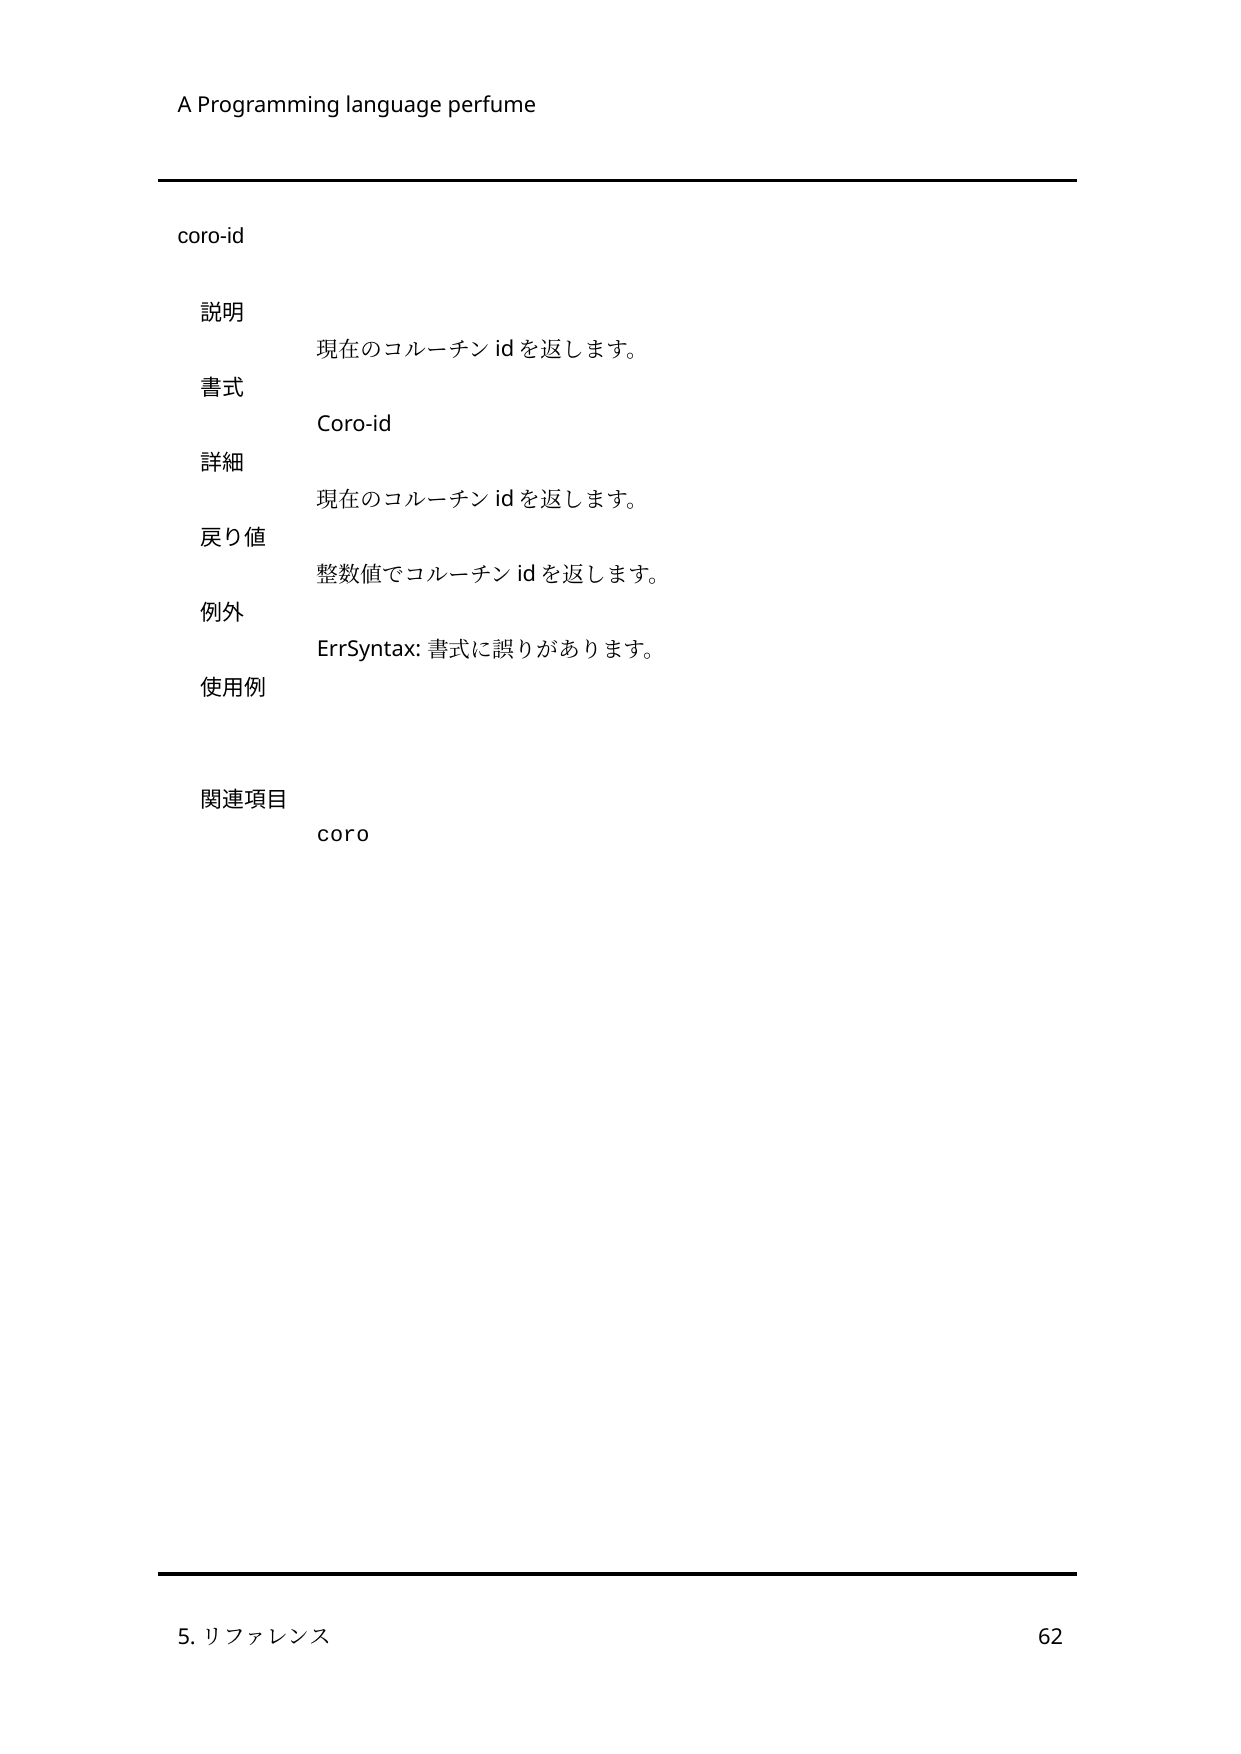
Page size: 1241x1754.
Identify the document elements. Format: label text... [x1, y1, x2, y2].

table_cell 例外 [200, 592, 317, 667]
table_cell 使用例 [200, 667, 317, 754]
table_header 説明 [200, 292, 317, 367]
table_cell ErrSyntax: 書式に誤りがあります。 [317, 592, 1063, 667]
table_cell 詳細 [200, 442, 317, 517]
table_cell 戻り値 [200, 517, 317, 592]
table_cell coro [317, 754, 1063, 854]
table_cell Coro-id [317, 367, 1063, 442]
table_cell 書式 [200, 367, 317, 442]
table_cell 整数値でコルーチンidを返します。 [317, 517, 1063, 592]
table_cell [317, 667, 1063, 754]
table_cell 関連項目 [200, 754, 317, 854]
subtitle coro-id [177, 217, 1063, 254]
table_header 現在のコルーチンidを返します。 [317, 292, 1063, 367]
table_cell 現在のコルーチンidを返します。 [317, 442, 1063, 517]
